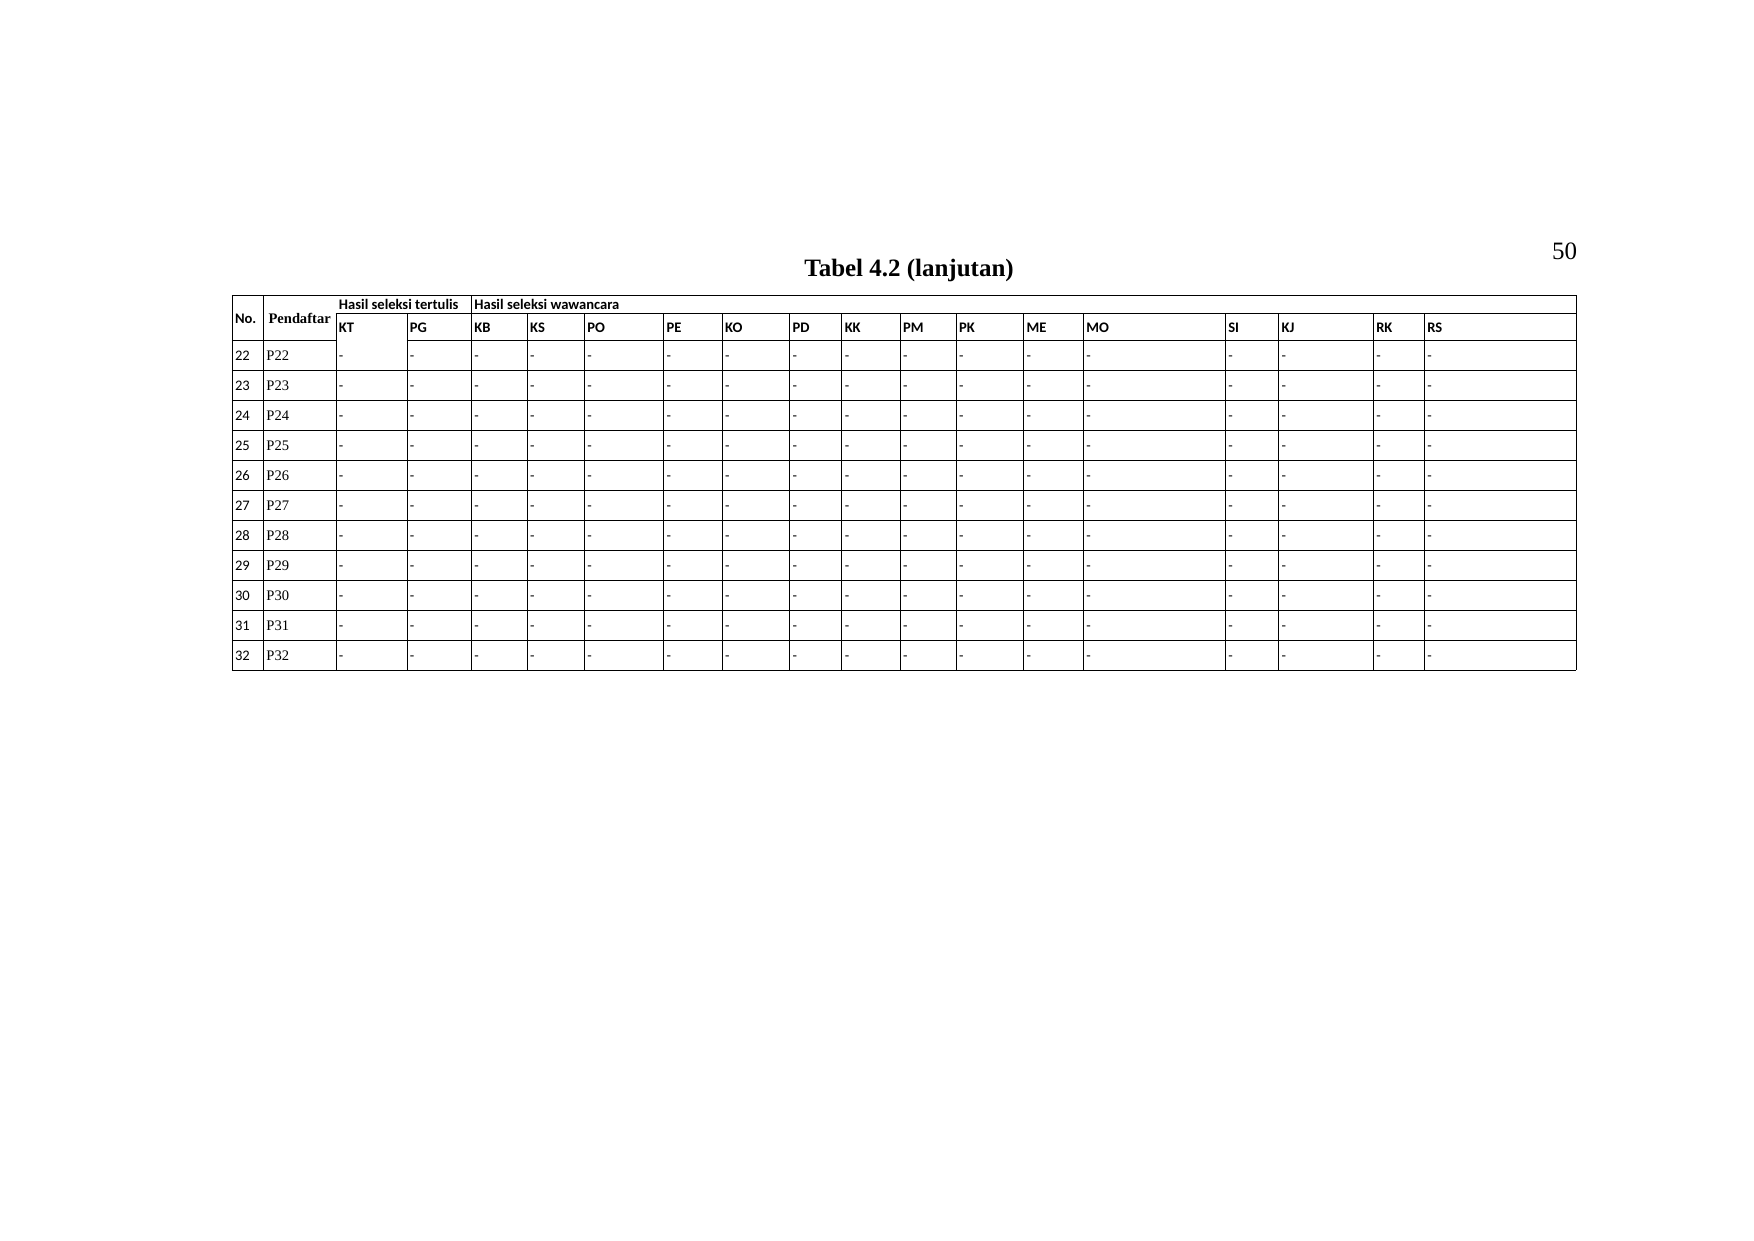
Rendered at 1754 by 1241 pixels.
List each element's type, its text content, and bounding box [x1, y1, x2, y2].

table_cell - [472, 461, 527, 490]
table_cell P27 [264, 491, 336, 520]
table_cell PD [790, 314, 841, 340]
table_cell - [1279, 461, 1373, 490]
table_cell - [472, 611, 527, 640]
table_cell - [1024, 401, 1083, 430]
table_cell - [957, 401, 1023, 430]
table_cell - [1084, 491, 1225, 520]
table_cell - [472, 431, 527, 460]
table_cell - [1425, 371, 1576, 400]
table_cell - [1279, 401, 1373, 430]
table_header Hasil seleksi tertulis [336, 296, 471, 313]
table_cell - [408, 461, 471, 490]
table_cell - [472, 371, 527, 400]
table_cell PG [408, 314, 471, 340]
table_cell - [408, 341, 471, 370]
table_cell - [408, 431, 471, 460]
table_cell PK [957, 314, 1023, 340]
table_cell - [472, 551, 527, 580]
table_cell - [1024, 431, 1083, 460]
table_cell - [1084, 521, 1225, 550]
text Tabel 4.2 (lanjutan) [277, 253, 1541, 282]
table_cell - [472, 401, 527, 430]
table_cell - [1374, 521, 1424, 550]
table_cell - [664, 371, 722, 400]
table_cell KS [528, 314, 584, 340]
table_header Hasil seleksi wawancara [472, 296, 1576, 313]
table_cell - [1279, 431, 1373, 460]
table_cell - [1279, 341, 1373, 370]
table_cell - [723, 371, 789, 400]
table_cell - [528, 521, 584, 550]
table_cell - [957, 521, 1023, 550]
table_cell - [664, 341, 722, 370]
table_cell - [723, 401, 789, 430]
table_cell - [957, 491, 1023, 520]
table_cell - [790, 551, 841, 580]
table_cell - [1226, 551, 1278, 580]
table_cell - [901, 431, 956, 460]
table_cell - [1425, 581, 1576, 610]
table_cell - [1084, 431, 1225, 460]
table_cell - [1425, 491, 1576, 520]
table_cell - [337, 521, 407, 550]
table_cell - [528, 401, 584, 430]
table_cell - [1084, 581, 1225, 610]
table_cell - [842, 341, 900, 370]
table_cell - [1425, 521, 1576, 550]
table_cell - [337, 641, 407, 670]
table_cell - [585, 551, 663, 580]
table_cell - [842, 461, 900, 490]
table_cell - [723, 461, 789, 490]
table_cell - [528, 491, 584, 520]
table_header No. [233, 296, 263, 340]
table_cell - [408, 641, 471, 670]
table_cell - [337, 491, 407, 520]
table_cell - [723, 611, 789, 640]
table_cell - [1374, 401, 1424, 430]
table_cell - [408, 521, 471, 550]
table_cell - [528, 431, 584, 460]
table_cell 27 [233, 491, 263, 520]
table_cell - [1084, 341, 1225, 370]
table_cell PO [585, 314, 663, 340]
table_cell P23 [264, 371, 336, 400]
table_cell - [528, 611, 584, 640]
table_cell P28 [264, 521, 336, 550]
table_cell - [1226, 401, 1278, 430]
table_cell - [1226, 521, 1278, 550]
table_cell - [957, 431, 1023, 460]
table_cell - [472, 641, 527, 670]
table_cell - [1024, 611, 1083, 640]
table_cell - [901, 341, 956, 370]
table_cell P30 [264, 581, 336, 610]
table_cell 26 [233, 461, 263, 490]
table_cell - [842, 371, 900, 400]
table_cell - [723, 551, 789, 580]
table_cell - [1226, 431, 1278, 460]
table_cell - [957, 551, 1023, 580]
table_cell - [528, 641, 584, 670]
table_cell - [901, 641, 956, 670]
table_cell - [1374, 491, 1424, 520]
table_cell SI [1226, 314, 1278, 340]
table_cell - [337, 611, 407, 640]
table_cell - [901, 551, 956, 580]
table_cell 30 [233, 581, 263, 610]
table_cell - [1374, 641, 1424, 670]
table_cell - [337, 431, 407, 460]
table_cell - [1279, 611, 1373, 640]
table_cell KT [337, 314, 407, 340]
table_cell - [842, 431, 900, 460]
table_cell - [408, 371, 471, 400]
table_cell - [1084, 371, 1225, 400]
table_cell - [1279, 581, 1373, 610]
table_cell - [664, 611, 722, 640]
table_cell RK [1374, 314, 1424, 340]
table_cell - [842, 641, 900, 670]
table_cell 23 [233, 371, 263, 400]
table_cell - [1024, 341, 1083, 370]
table_cell 25 [233, 431, 263, 460]
table_cell - [1425, 461, 1576, 490]
table_cell - [1226, 461, 1278, 490]
table_cell - [664, 551, 722, 580]
table_cell - [790, 641, 841, 670]
table_cell - [957, 341, 1023, 370]
table_cell - [723, 341, 789, 370]
table_cell - [1279, 641, 1373, 670]
table_cell - [901, 521, 956, 550]
table_cell - [408, 611, 471, 640]
table_cell - [528, 551, 584, 580]
table_cell - [842, 551, 900, 580]
table_cell - [585, 581, 663, 610]
table_cell - [472, 581, 527, 610]
table_cell - [790, 371, 841, 400]
table_cell - [1226, 641, 1278, 670]
table_cell - [1084, 401, 1225, 430]
table_cell P29 [264, 551, 336, 580]
table_cell - [1374, 581, 1424, 610]
table_cell - [1226, 491, 1278, 520]
table_cell KK [842, 314, 900, 340]
table_cell - [585, 521, 663, 550]
table_cell KO [723, 314, 789, 340]
table_cell P31 [264, 611, 336, 640]
table_cell - [842, 401, 900, 430]
table_cell - [842, 611, 900, 640]
table_cell - [1024, 371, 1083, 400]
table_cell - [1084, 641, 1225, 670]
table_cell - [408, 551, 471, 580]
table_cell - [790, 521, 841, 550]
table_cell - [337, 340, 407, 370]
table_cell PM [901, 314, 956, 340]
table_cell - [528, 341, 584, 370]
table_cell 24 [233, 401, 263, 430]
table_cell - [723, 641, 789, 670]
table_cell - [723, 521, 789, 550]
table_cell - [957, 581, 1023, 610]
table_cell - [1425, 341, 1576, 370]
table_cell - [408, 581, 471, 610]
table_cell - [1425, 641, 1576, 670]
table_header Pendaftar [264, 296, 336, 340]
table_cell - [1226, 581, 1278, 610]
table_cell - [957, 641, 1023, 670]
table_cell - [1374, 611, 1424, 640]
table_cell P26 [264, 461, 336, 490]
table_cell PE [664, 314, 722, 340]
table_cell - [790, 491, 841, 520]
table_cell - [528, 581, 584, 610]
table_cell 22 [233, 341, 263, 370]
table_cell - [957, 461, 1023, 490]
table_cell - [585, 341, 663, 370]
table_cell - [901, 401, 956, 430]
table_cell - [1024, 641, 1083, 670]
table_cell - [664, 431, 722, 460]
table_cell - [1425, 401, 1576, 430]
table_cell - [957, 371, 1023, 400]
table_cell - [1374, 341, 1424, 370]
table_cell - [723, 491, 789, 520]
table_cell KB [472, 314, 527, 340]
table_cell - [664, 521, 722, 550]
table_cell - [790, 431, 841, 460]
table_cell - [337, 461, 407, 490]
table_cell - [901, 491, 956, 520]
table_cell - [337, 551, 407, 580]
table_cell - [957, 611, 1023, 640]
table_cell - [528, 461, 584, 490]
table_cell - [664, 581, 722, 610]
table_cell 28 [233, 521, 263, 550]
table_cell - [901, 461, 956, 490]
table_cell - [1024, 461, 1083, 490]
table_cell - [337, 581, 407, 610]
table_cell P22 [264, 341, 336, 370]
table_cell MO [1084, 314, 1225, 340]
table_cell - [842, 581, 900, 610]
table_cell - [1374, 371, 1424, 400]
table_cell - [1425, 431, 1576, 460]
table_cell - [790, 581, 841, 610]
table_cell - [408, 401, 471, 430]
table_cell - [901, 581, 956, 610]
table_cell - [842, 521, 900, 550]
table_cell P32 [264, 641, 336, 670]
table_cell - [1084, 461, 1225, 490]
table_cell - [1024, 581, 1083, 610]
table_cell - [790, 611, 841, 640]
table_cell - [472, 341, 527, 370]
table_cell - [664, 491, 722, 520]
table_cell - [472, 521, 527, 550]
table_cell - [585, 641, 663, 670]
table_cell - [1226, 371, 1278, 400]
table_cell - [585, 491, 663, 520]
table_cell - [723, 431, 789, 460]
table_cell - [1374, 431, 1424, 460]
table_cell - [1279, 521, 1373, 550]
table_cell - [790, 341, 841, 370]
table_cell - [1425, 611, 1576, 640]
table_cell - [1279, 551, 1373, 580]
table_cell - [1374, 461, 1424, 490]
table_cell P24 [264, 401, 336, 430]
table_cell - [585, 611, 663, 640]
table_cell - [901, 611, 956, 640]
table_cell - [1084, 551, 1225, 580]
table_cell 32 [233, 641, 263, 670]
table_cell - [585, 461, 663, 490]
table_cell - [901, 371, 956, 400]
table_cell - [528, 371, 584, 400]
table_cell - [1226, 611, 1278, 640]
table_cell - [1425, 551, 1576, 580]
table_cell - [1084, 611, 1225, 640]
table_cell - [1024, 551, 1083, 580]
table_cell - [723, 581, 789, 610]
table_cell - [408, 491, 471, 520]
table_cell ME [1024, 314, 1083, 340]
table_cell - [1374, 551, 1424, 580]
table_cell RS [1425, 314, 1576, 340]
table_cell - [585, 371, 663, 400]
table_cell - [1226, 341, 1278, 370]
table_cell - [664, 401, 722, 430]
table_cell - [1279, 371, 1373, 400]
table_cell - [337, 401, 407, 430]
table_cell - [790, 401, 841, 430]
table_cell - [585, 401, 663, 430]
table_cell P25 [264, 431, 336, 460]
table_cell - [842, 491, 900, 520]
table_cell - [1024, 491, 1083, 520]
table_cell 31 [233, 611, 263, 640]
table_cell - [1024, 521, 1083, 550]
table_cell - [337, 371, 407, 400]
table_cell 29 [233, 551, 263, 580]
table_cell - [585, 431, 663, 460]
table_cell - [1279, 491, 1373, 520]
table_cell - [790, 461, 841, 490]
table_cell - [664, 461, 722, 490]
table_cell - [472, 491, 527, 520]
table_cell KJ [1279, 314, 1373, 340]
table_cell - [664, 641, 722, 670]
